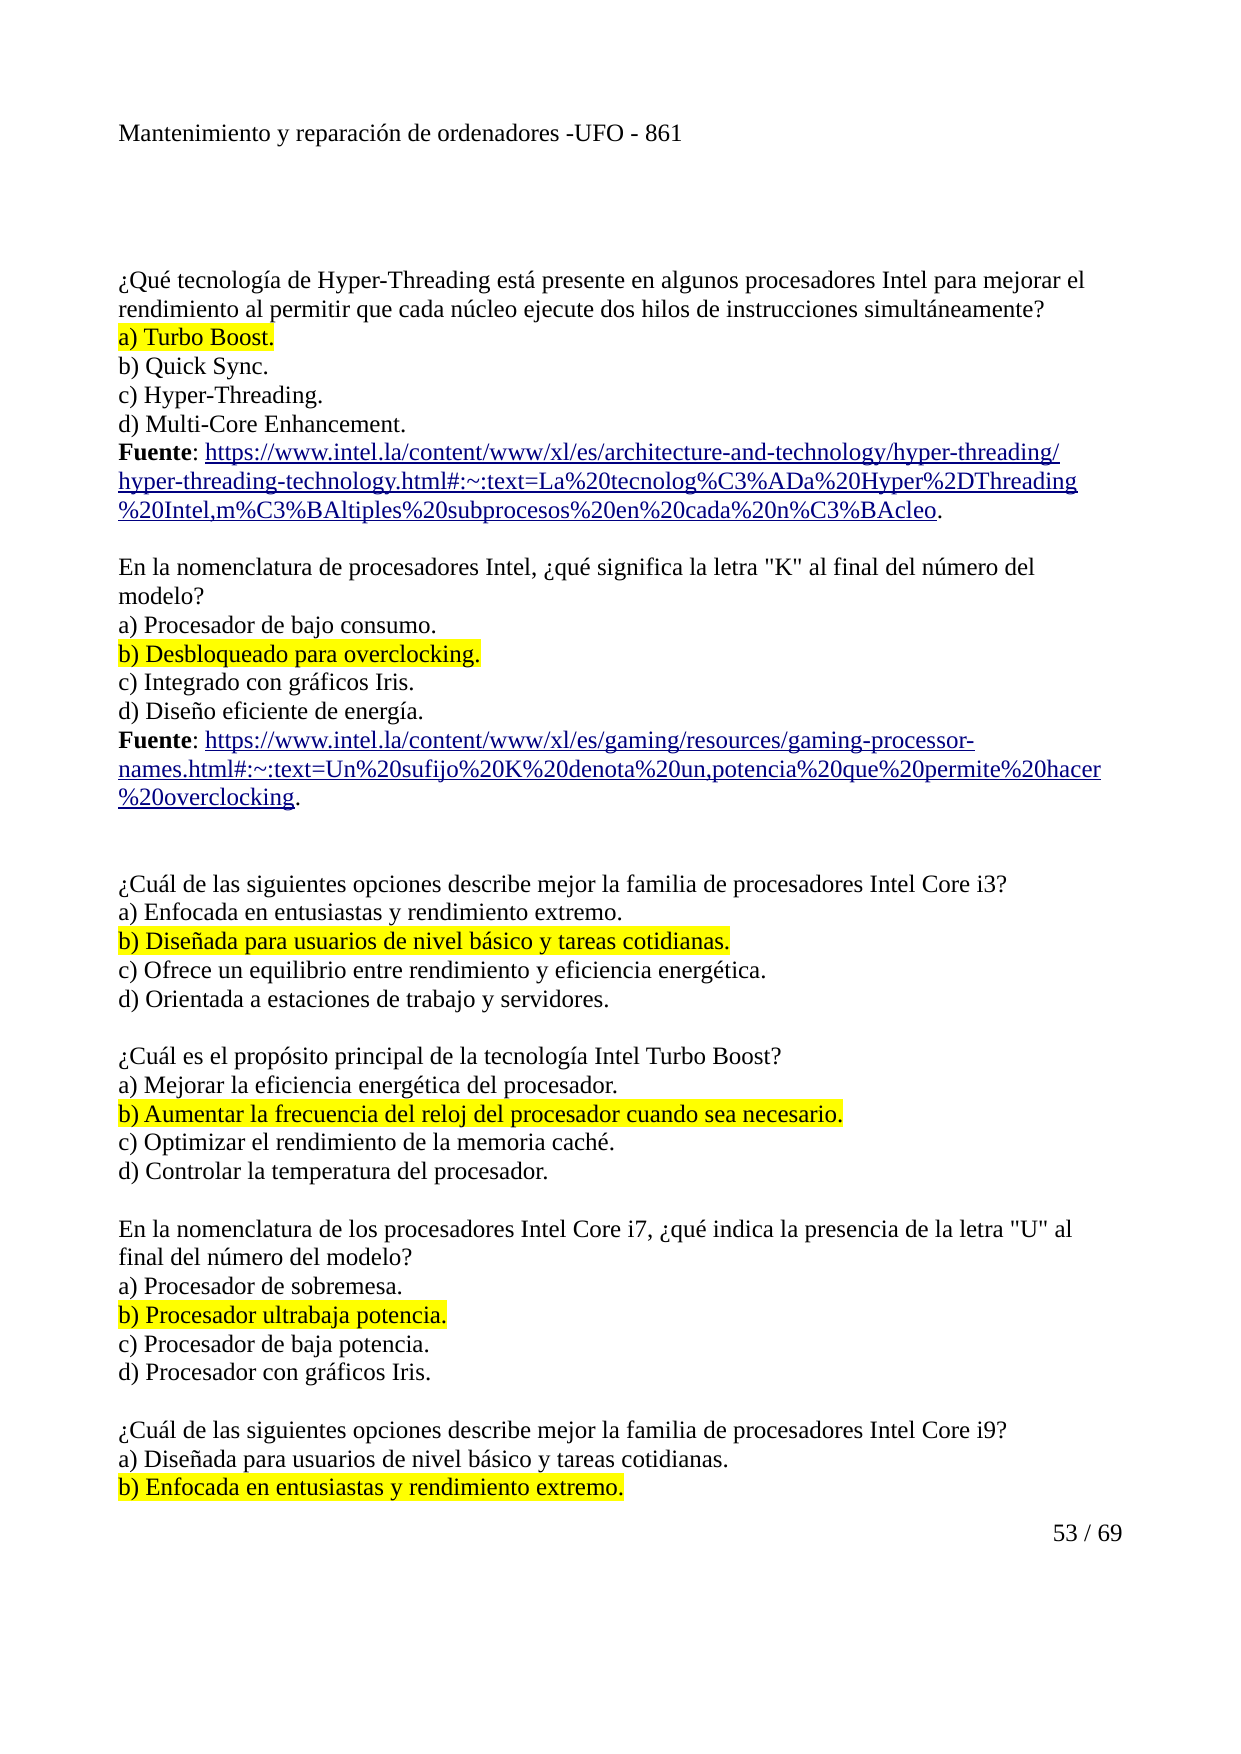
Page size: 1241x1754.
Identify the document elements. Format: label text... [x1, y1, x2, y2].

text c) Ofrece un equilibrio entre rendimiento y eficiencia energética. [118, 955, 1122, 984]
text a) Procesador de sobremesa. [118, 1271, 1122, 1300]
text d) Controlar la temperatura del procesador. [118, 1156, 1122, 1185]
text d) Procesador con gráficos Iris. [118, 1357, 1122, 1386]
text a) Turbo Boost. [118, 322, 1122, 351]
text a) Procesador de bajo consumo. [118, 610, 1122, 639]
text En la nomenclatura de los procesadores Intel Core i7, ¿qué indica la presencia de la letra "U" al final del número del modelo? [118, 1214, 1122, 1271]
text Fuente: https://www.intel.la/content/www/xl/es/architecture-and-technology/hyper-threading/hyper-threading-technology.html#:~:text=La%20tecnolog%C3%ADa%20Hyper%2DThreading%20Intel,m%C3%BAltiples%20subprocesos%20en%20cada%20n%C3%BAcleo. [118, 437, 1122, 524]
text a) Diseñada para usuarios de nivel básico y tareas cotidianas. [118, 1444, 1122, 1472]
text ¿Cuál es el propósito principal de la tecnología Intel Turbo Boost? [118, 1041, 1122, 1070]
text b) Desbloqueado para overclocking. [118, 639, 1122, 667]
text b) Procesador ultrabaja potencia. [118, 1300, 1122, 1329]
text a) Enfocada en entusiastas y rendimiento extremo. [118, 897, 1122, 926]
text c) Optimizar el rendimiento de la memoria caché. [118, 1127, 1122, 1156]
text ¿Cuál de las siguientes opciones describe mejor la familia de procesadores Intel Core i3? [118, 869, 1122, 897]
text En la nomenclatura de procesadores Intel, ¿qué significa la letra "K" al final del número del modelo? [118, 552, 1122, 610]
text b) Aumentar la frecuencia del reloj del procesador cuando sea necesario. [118, 1099, 1122, 1127]
text d) Diseño eficiente de energía. [118, 696, 1122, 725]
text c) Integrado con gráficos Iris. [118, 667, 1122, 696]
text ¿Qué tecnología de Hyper-Threading está presente en algunos procesadores Intel para mejorar el rendimiento al permitir que cada núcleo ejecute dos hilos de instrucciones simultáneamente? [118, 265, 1122, 322]
text b) Enfocada en entusiastas y rendimiento extremo. [118, 1472, 1122, 1501]
text c) Hyper-Threading. [118, 380, 1122, 409]
text ¿Cuál de las siguientes opciones describe mejor la familia de procesadores Intel Core i9? [118, 1415, 1122, 1444]
text b) Diseñada para usuarios de nivel básico y tareas cotidianas. [118, 926, 1122, 955]
text d) Multi-Core Enhancement. [118, 409, 1122, 437]
text c) Procesador de baja potencia. [118, 1329, 1122, 1357]
text Fuente: https://www.intel.la/content/www/xl/es/gaming/resources/gaming-processor-names.html#:~:text=Un%20sufijo%20K%20denota%20un,potencia%20que%20permite%20hacer%20overclocking. [118, 725, 1122, 811]
text d) Orientada a estaciones de trabajo y servidores. [118, 984, 1122, 1012]
text b) Quick Sync. [118, 351, 1122, 380]
text a) Mejorar la eficiencia energética del procesador. [118, 1070, 1122, 1099]
